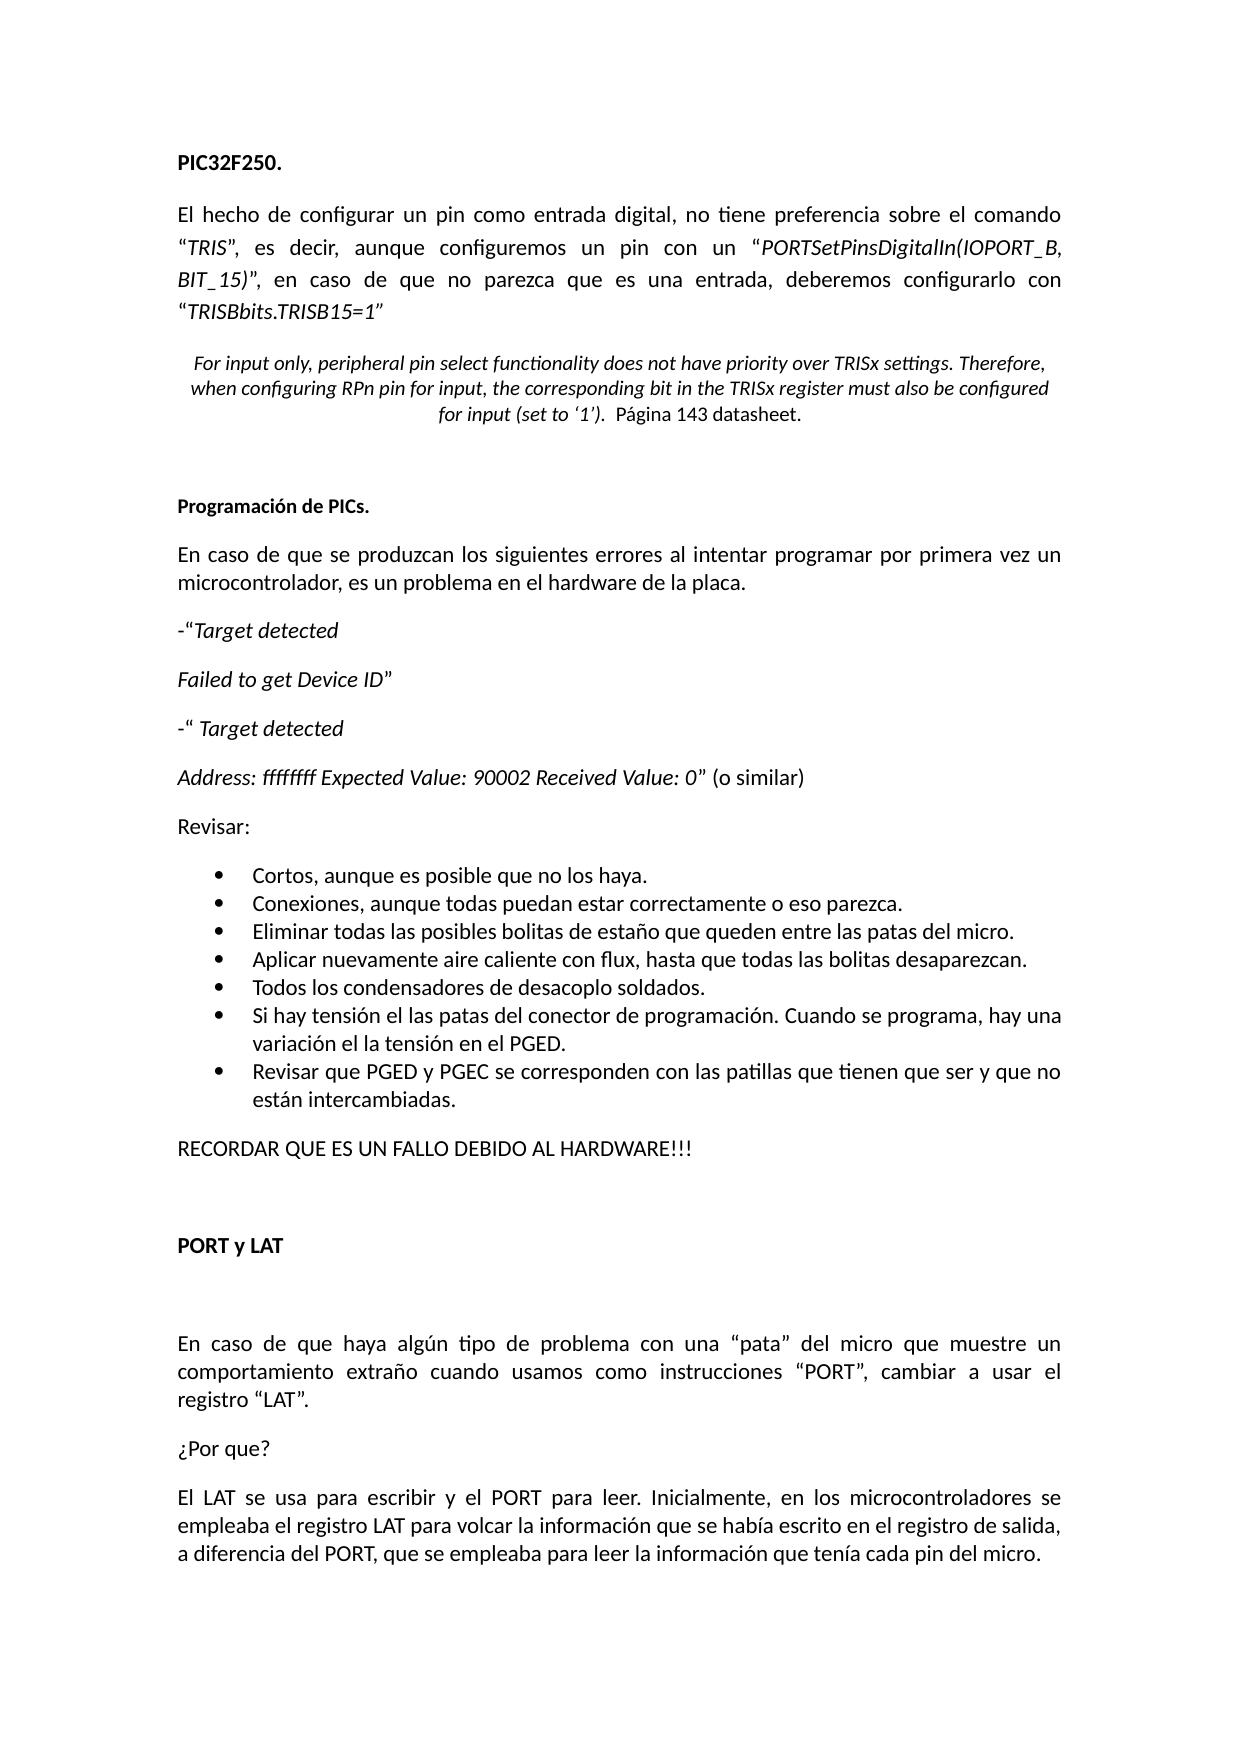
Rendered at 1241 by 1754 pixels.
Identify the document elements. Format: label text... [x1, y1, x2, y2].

text ¿Por que? [177, 1434, 1063, 1462]
list Aplicar nuevamente aire caliente con flux, hasta que todas las bolitas desaparezcan. [215, 945, 1063, 973]
text For input only, peripheral pin select functionality does not have priority over TRISx settings. Therefore, when configuring RPn pin for input, the corresponding bit in the TRISx register must also be configured for input (set to ‘1’). Página 143 datasheet. [177, 350, 1063, 426]
list Conexiones, aunque todas puedan estar correctamente o eso parezca. [215, 889, 1063, 917]
text PORT y LAT [177, 1232, 1063, 1260]
text El hecho de configurar un pin como entrada digital, no tiene preferencia sobre el comando “TRIS”, es decir, aunque configuremos un pin con un “PORTSetPinsDigitalIn(IOPORT_B, BIT_15)”, en caso de que no parezca que es una entrada, deberemos configurarlo con “TRISBbits.TRISB15=1” [177, 201, 1063, 325]
text -“ Target detected [177, 714, 1063, 742]
text Address: ffffffff Expected Value: 90002 Received Value: 0” (o similar) [177, 763, 1063, 791]
text -“Target detected [177, 617, 1063, 645]
list Si hay tensión el las patas del conector de programación. Cuando se programa, hay una variación el la tensión en el PGED. [215, 1001, 1063, 1057]
text PIC32F250. [177, 148, 1063, 176]
list Eliminar todas las posibles bolitas de estaño que queden entre las patas del micro. [215, 917, 1063, 945]
text Failed to get Device ID” [177, 666, 1063, 693]
list Revisar que PGED y PGEC se corresponden con las patillas que tienen que ser y que no están intercambiadas. [215, 1057, 1063, 1113]
text RECORDAR QUE ES UN FALLO DEBIDO AL HARDWARE!!! [177, 1134, 1063, 1162]
list Cortos, aunque es posible que no los haya. [215, 861, 1063, 889]
text Programación de PICs. [177, 493, 1063, 519]
text En caso de que se produzcan los siguientes errores al intentar programar por primera vez un microcontrolador, es un problema en el hardware de la placa. [177, 540, 1063, 596]
text En caso de que haya algún tipo de problema con una “pata” del micro que muestre un comportamiento extraño cuando usamos como instrucciones “PORT”, cambiar a usar el registro “LAT”. [177, 1329, 1063, 1413]
list Todos los condensadores de desacoplo soldados. [215, 973, 1063, 1001]
text El LAT se usa para escribir y el PORT para leer. Inicialmente, en los microcontroladores se empleaba el registro LAT para volcar la información que se había escrito en el registro de salida, a diferencia del PORT, que se empleaba para leer la información que tenía cada pin del micro. [177, 1483, 1063, 1567]
text Revisar: [177, 812, 1063, 840]
